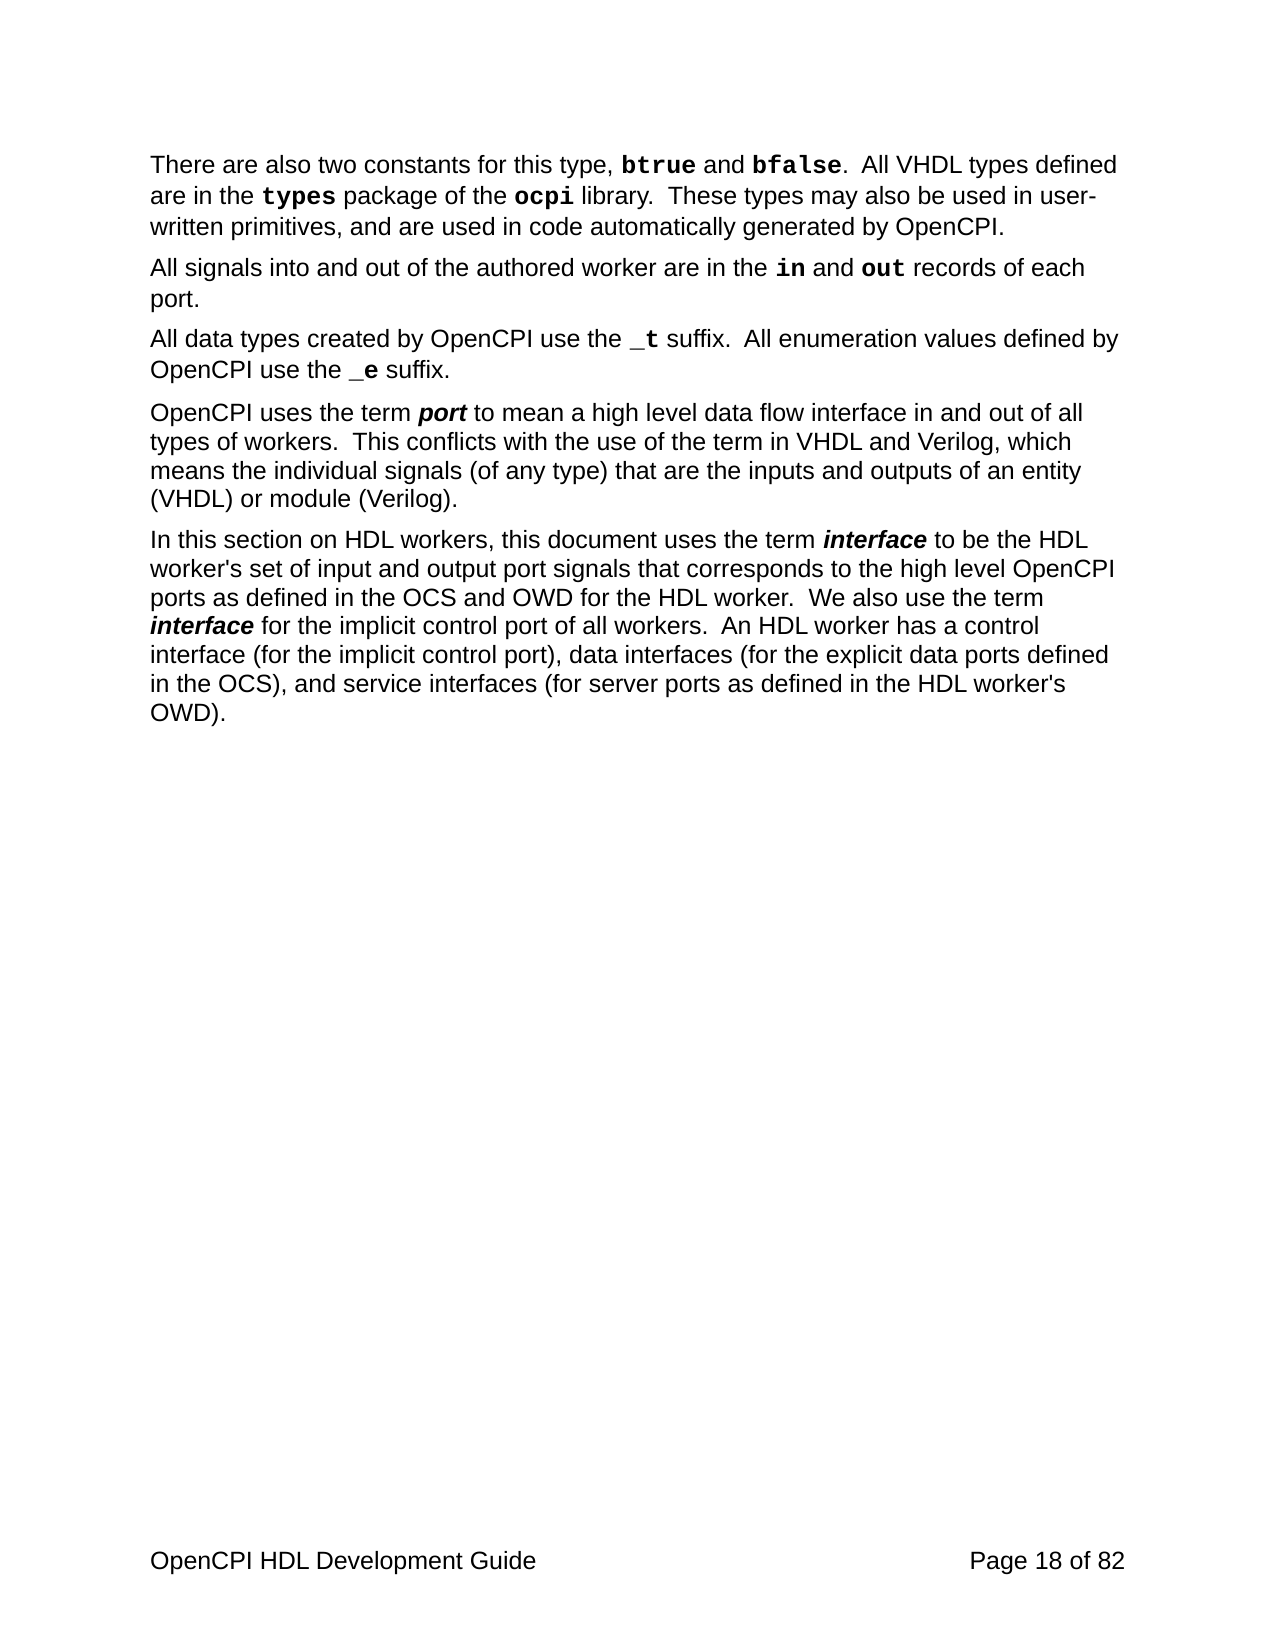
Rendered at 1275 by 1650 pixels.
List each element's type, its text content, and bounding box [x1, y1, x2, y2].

text There are also two constants for this type, btrue and bfalse. All VHDL types defined are in the types package of the ocpi library. These types may also be used in user-written primitives, and are used in code automatically generated by OpenCPI. [150, 150, 1125, 241]
text All data types created by OpenCPI use the _t suffix. All enumeration values defined by OpenCPI use the _e suffix. [150, 324, 1125, 386]
text In this section on HDL workers, this document uses the term interface to be the HDL worker's set of input and output port signals that corresponds to the high level OpenCPI ports as defined in the OCS and OWD for the HDL worker. We also use the term interface for the implicit control port of all workers. An HDL worker has a control interface (for the implicit control port), data interfaces (for the explicit data ports defined in the OCS), and service interfaces (for server ports as defined in the HDL worker's OWD). [150, 525, 1125, 726]
text All signals into and out of the authored worker are in the in and out records of each port. [150, 253, 1125, 312]
text OpenCPI uses the term port to mean a high level data flow interface in and out of all types of workers. This conflicts with the use of the term in VHDL and Verilog, which means the individual signals (of any type) that are the inputs and outputs of an entity (VHDL) or module (Verilog). [150, 398, 1125, 513]
